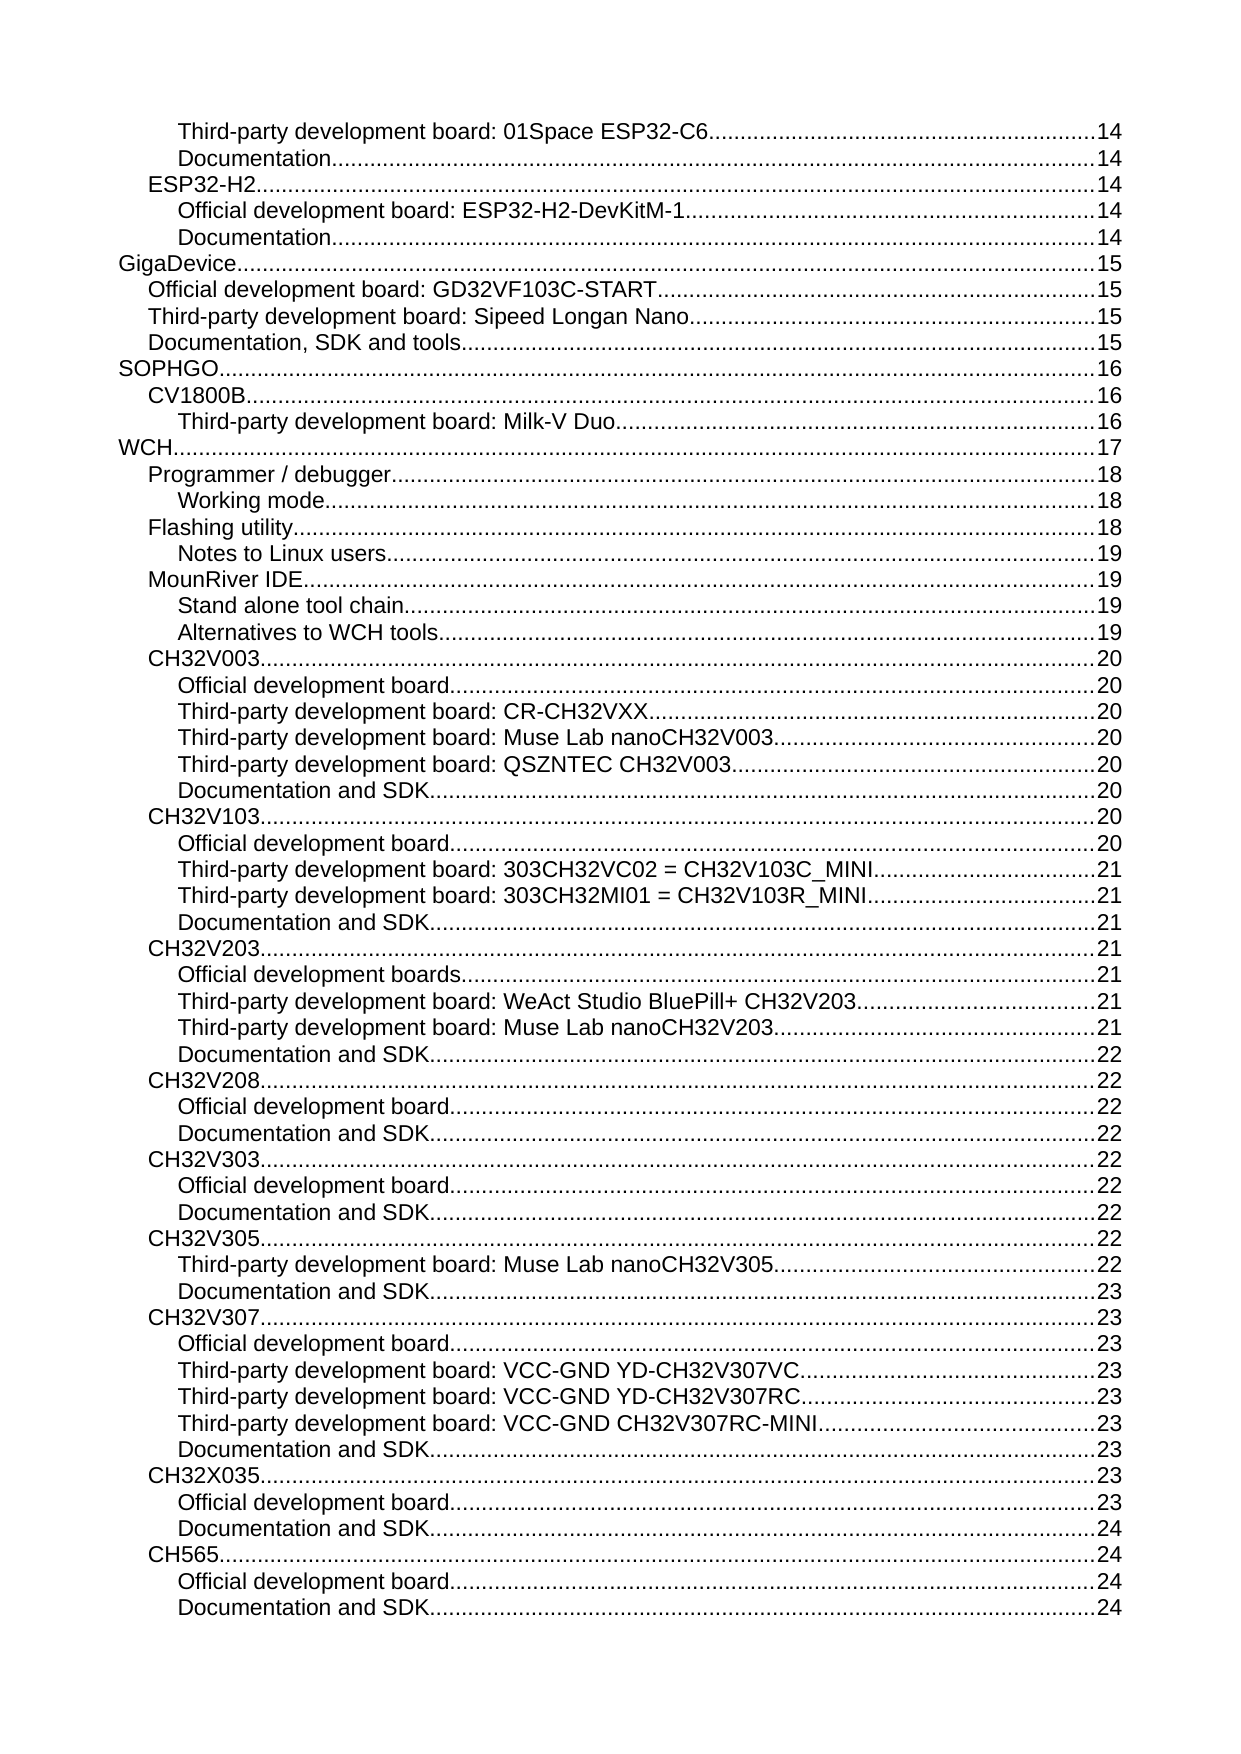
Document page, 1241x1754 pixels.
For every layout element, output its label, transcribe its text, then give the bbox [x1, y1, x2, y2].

text Third-party development board: CR-CH32VXX 20 [177, 698, 1122, 724]
text WCH 17 [118, 434, 1122, 461]
text CH32V203 21 [148, 935, 1122, 961]
text MounRiver IDE 19 [148, 566, 1122, 592]
text Official development board 20 [177, 672, 1122, 698]
text GigaDevice 15 [118, 250, 1122, 276]
text Third-party development board: VCC-GND YD-CH32V307RC 23 [177, 1383, 1122, 1409]
text Official development board 23 [177, 1488, 1122, 1515]
text ESP32-H2 14 [148, 171, 1122, 197]
text CH32X035 23 [148, 1462, 1122, 1488]
text Documentation and SDK 22 [177, 1119, 1122, 1146]
text Flashing utility 18 [148, 513, 1122, 540]
text CH32V305 22 [148, 1225, 1122, 1251]
text Alternatives to WCH tools 19 [177, 619, 1122, 645]
text Third-party development board: VCC-GND CH32V307RC-MINI 23 [177, 1409, 1122, 1436]
text Documentation, SDK and tools 15 [148, 329, 1122, 355]
text Third-party development board: WeAct Studio BluePill+ CH32V203 21 [177, 988, 1122, 1014]
text Documentation and SDK 23 [177, 1436, 1122, 1462]
text Documentation 14 [177, 144, 1122, 171]
text Documentation 14 [177, 223, 1122, 250]
text Documentation and SDK 22 [177, 1041, 1122, 1067]
text CH32V303 22 [148, 1146, 1122, 1172]
text Stand alone tool chain 19 [177, 592, 1122, 619]
text CH32V103 20 [148, 803, 1122, 830]
text CH565 24 [148, 1541, 1122, 1568]
text CV1800B 16 [148, 382, 1122, 408]
text Official development boards 21 [177, 961, 1122, 988]
text Third-party development board: Sipeed Longan Nano 15 [148, 303, 1122, 329]
text Third-party development board: 01Space ESP32-C6 14 [177, 118, 1122, 144]
text Documentation and SDK 24 [177, 1594, 1122, 1620]
text Official development board 23 [177, 1330, 1122, 1357]
text Working mode 18 [177, 487, 1122, 513]
text CH32V003 20 [148, 645, 1122, 672]
text Official development board 22 [177, 1093, 1122, 1119]
text SOPHGO 16 [118, 355, 1122, 382]
text Official development board 24 [177, 1568, 1122, 1594]
text Third-party development board: Muse Lab nanoCH32V305 22 [177, 1251, 1122, 1278]
text Third-party development board: VCC-GND YD-CH32V307VC 23 [177, 1357, 1122, 1383]
text Third-party development board: 303CH32MI01 = CH32V103R_MINI 21 [177, 882, 1122, 909]
text Third-party development board: Muse Lab nanoCH32V203 21 [177, 1014, 1122, 1041]
text Documentation and SDK 24 [177, 1515, 1122, 1541]
text CH32V208 22 [148, 1067, 1122, 1093]
text Documentation and SDK 20 [177, 777, 1122, 803]
text Official development board: GD32VF103C-START 15 [148, 276, 1122, 303]
text Documentation and SDK 22 [177, 1199, 1122, 1225]
text CH32V307 23 [148, 1304, 1122, 1330]
text Third-party development board: 303CH32VC02 = CH32V103C_MINI 21 [177, 856, 1122, 882]
text Programmer / debugger 18 [148, 461, 1122, 487]
text Official development board 22 [177, 1172, 1122, 1199]
text Official development board: ESP32-H2-DevKitM-1 14 [177, 197, 1122, 223]
text Third-party development board: Milk-V Duo 16 [177, 408, 1122, 434]
text Third-party development board: QSZNTEC CH32V003 20 [177, 751, 1122, 777]
text Notes to Linux users 19 [177, 540, 1122, 566]
text Third-party development board: Muse Lab nanoCH32V003 20 [177, 724, 1122, 751]
text Documentation and SDK 21 [177, 909, 1122, 935]
text Official development board 20 [177, 830, 1122, 856]
text Documentation and SDK 23 [177, 1278, 1122, 1304]
